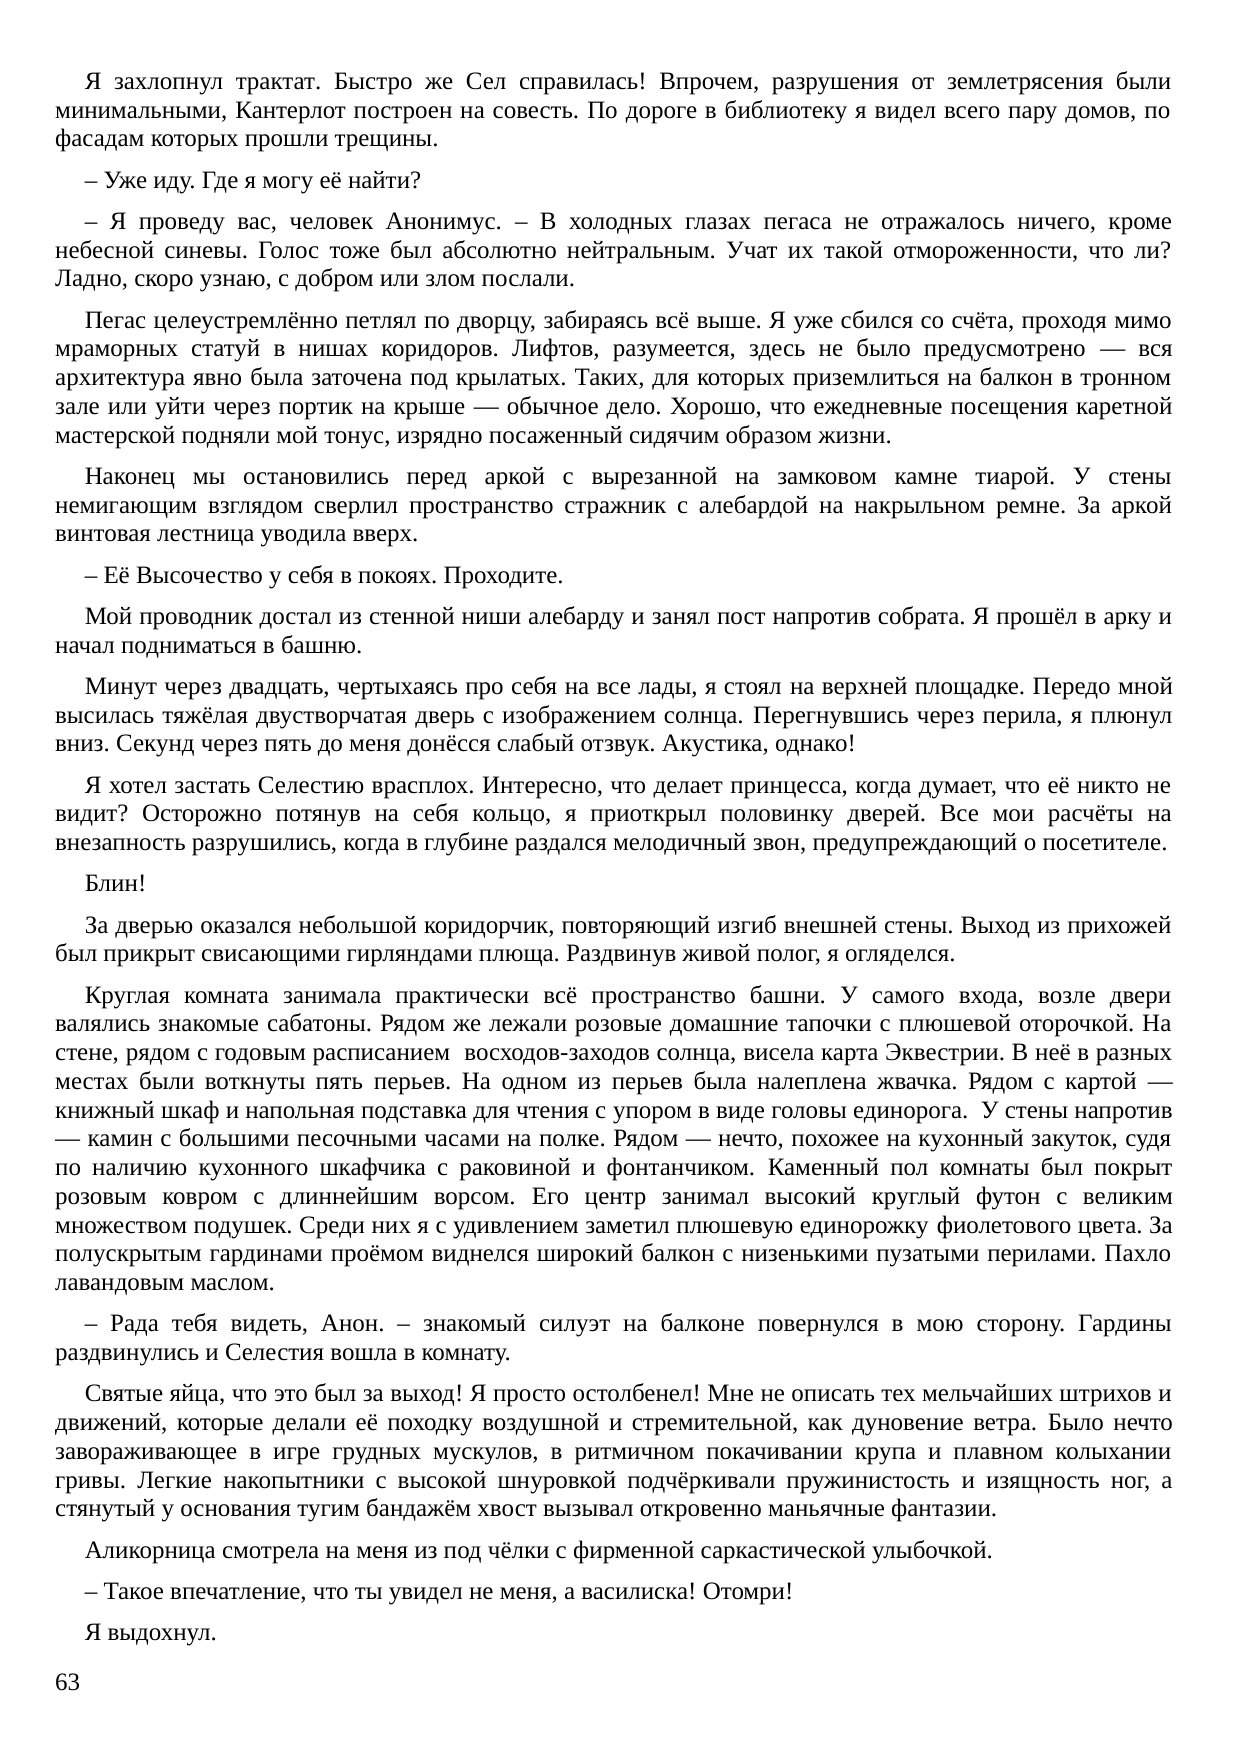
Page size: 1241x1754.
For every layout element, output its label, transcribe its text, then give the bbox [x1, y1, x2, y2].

text – Уже иду. Где я могу её найти? [55, 165, 1173, 193]
text Святые яйца, что это был за выход! Я просто остолбенел! Мне не описать тех мельчайших штрихов и движений, которые делали её походку воздушной и стремительной, как дуновение ветра. Было нечто завораживающее в игре грудных мускулов, в ритмичном покачивании крупа и плавном колыхании гривы. Легкие накопытники с высокой шнуровкой подчёркивали пружинистость и изящность ног, а стянутый у основания тугим бандажём хвост вызывал откровенно маньячные фантазии. [55, 1378, 1173, 1522]
text Минут через двадцать, чертыхаясь про себя на все лады, я стоял на верхней площадке. Передо мной высилась тяжёлая двустворчатая дверь с изображением солнца. Перегнувшись через перила, я плюнул вниз. Секунд через пять до меня донёсся слабый отзвук. Акустика, однако! [55, 671, 1173, 757]
text Мой проводник достал из стенной ниши алебарду и занял пост напротив собрата. Я прошёл в арку и начал подниматься в башню. [55, 601, 1173, 658]
text – Её Высочество у себя в покоях. Проходите. [55, 560, 1173, 588]
text Я хотел застать Селестию врасплох. Интересно, что делает принцесса, когда думает, что её никто не видит? Осторожно потянув на себя кольцо, я приоткрыл половинку дверей. Все мои расчёты на внезапность разрушились, когда в глубине раздался мелодичный звон, предупреждающий о посетителе. [55, 770, 1173, 856]
text Наконец мы остановились перед аркой с вырезанной на замковом камне тиарой. У стены немигающим взглядом сверлил пространство стражник с алебардой на накрыльном ремне. За аркой винтовая лестница уводила вверх. [55, 461, 1173, 547]
text Блин! [55, 868, 1173, 897]
text Аликорница смотрела на меня из под чёлки с фирменной саркастической улыбочкой. [55, 1535, 1173, 1563]
text Круглая комната занимала практически всё пространство башни. У самого входа, возле двери валялись знакомые сабатоны. Рядом же лежали розовые домашние тапочки с плюшевой оторочкой. На стене, рядом с годовым расписанием восходов-заходов солнца, висела карта Эквестрии. В неё в разных местах были воткнуты пять перьев. На одном из перьев была налеплена жвачка. Рядом с картой — книжный шкаф и напольная подставка для чтения с упором в виде головы единорога. У стены напротив — камин с большими песочными часами на полке. Рядом — нечто, похожее на кухонный закуток, судя по наличию кухонного шкафчика с раковиной и фонтанчиком. Каменный пол комнаты был покрыт розовым ковром с длиннейшим ворсом. Его центр занимал высокий круглый футон с великим множеством подушек. Среди них я с удивлением заметил плюшевую единорожку фиолетового цвета. За полускрытым гардинами проёмом виднелся широкий балкон с низенькими пузатыми перилами. Пахло лавандовым маслом. [55, 980, 1173, 1296]
text – Я проведу вас, человек Анонимус. – В холодных глазах пегаса не отражалось ничего, кроме небесной синевы. Голос тоже был абсолютно нейтральным. Учат их такой отмороженности, что ли? Ладно, скоро узнаю, с добром или злом послали. [55, 206, 1173, 292]
text Я выдохнул. [55, 1617, 1173, 1646]
text – Такое впечатление, что ты увидел не меня, а василиска! Отомри! [55, 1576, 1173, 1605]
text Пегас целеустремлённо петлял по дворцу, забираясь всё выше. Я уже сбился со счёта, проходя мимо мраморных статуй в нишах коридоров. Лифтов, разумеется, здесь не было предусмотрено — вся архитектура явно была заточена под крылатых. Таких, для которых приземлиться на балкон в тронном зале или уйти через портик на крыше — обычное дело. Хорошо, что ежедневные посещения каретной мастерской подняли мой тонус, изрядно посаженный сидячим образом жизни. [55, 305, 1173, 448]
text – Рада тебя видеть, Анон. – знакомый силуэт на балконе повернулся в мою сторону. Гардины раздвинулись и Селестия вошла в комнату. [55, 1308, 1173, 1366]
text За дверью оказался небольшой коридорчик, повторяющий изгиб внешней стены. Выход из прихожей был прикрыт свисающими гирляндами плюща. Раздвинув живой полог, я огляделся. [55, 910, 1173, 967]
text Я захлопнул трактат. Быстро же Сел справилась! Впрочем, разрушения от землетрясения были минимальными, Кантерлот построен на совесть. По дороге в библиотеку я видел всего пару домов, по фасадам которых прошли трещины. [55, 66, 1173, 152]
